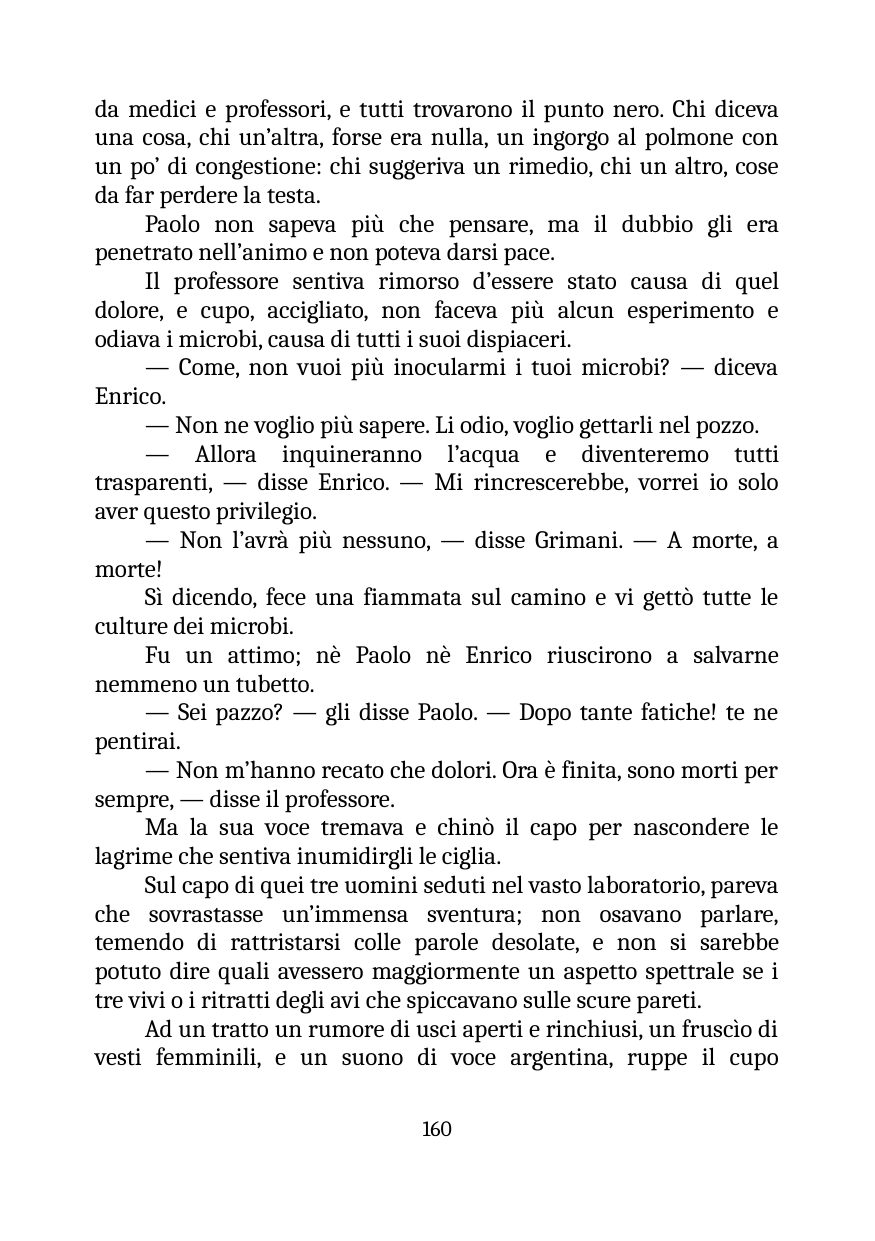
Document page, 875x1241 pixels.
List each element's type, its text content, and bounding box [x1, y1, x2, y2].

text Fu un attimo; nè Paolo nè Enrico riuscirono a salvarne nemmeno un tubetto. [94, 641, 779, 698]
text Ma la sua voce tremava e chinò il capo per nascondere le lagrime che sentiva inumidirgli le ciglia. [94, 813, 779, 871]
text Paolo non sapeva più che pensare, ma il dubbio gli era penetrato nell’animo e non poteva darsi pace. [94, 209, 779, 267]
text Ad un tratto un rumore di usci aperti e rinchiusi, un fruscìo di vesti femminili, e un suono di voce argentina, ruppe il cupo [94, 1014, 779, 1072]
text — Sei pazzo? — gli disse Paolo. — Dopo tante fatiche! te ne pentirai. [94, 698, 779, 756]
text — Non ne voglio più sapere. Li odio, voglio gettarli nel pozzo. [94, 411, 779, 439]
text — Come, non vuoi più inocularmi i tuoi microbi? — diceva Enrico. [94, 353, 779, 411]
text Il professore sentiva rimorso d’essere stato causa di quel dolore, e cupo, accigliato, non faceva più alcun esperimento e odiava i microbi, causa di tutti i suoi dispiaceri. [94, 267, 779, 353]
text da medici e professori, e tutti trovarono il punto nero. Chi diceva una cosa, chi un’altra, forse era nulla, un ingorgo al polmone con un po’ di congestione: chi suggeriva un rimedio, chi un altro, cose da far perdere la testa. [94, 94, 779, 209]
text — Non l’avrà più nessuno, — disse Grimani. — A morte, a morte! [94, 526, 779, 583]
text Sì dicendo, fece una fiammata sul camino e vi gettò tutte le culture dei microbi. [94, 583, 779, 641]
text Sul capo di quei tre uomini seduti nel vasto laboratorio, pareva che sovrastasse un’immensa sventura; non osavano parlare, temendo di rattristarsi colle parole desolate, e non si sarebbe potuto dire quali avessero maggiormente un aspetto spettrale se i tre vivi o i ritratti degli avi che spiccavano sulle scure pareti. [94, 871, 779, 1014]
text — Non m’hanno recato che dolori. Ora è finita, sono morti per sempre, — disse il professore. [94, 756, 779, 813]
text — Allora inquineranno l’acqua e diventeremo tutti trasparenti, — disse Enrico. — Mi rincrescerebbe, vorrei io solo aver questo privilegio. [94, 439, 779, 526]
